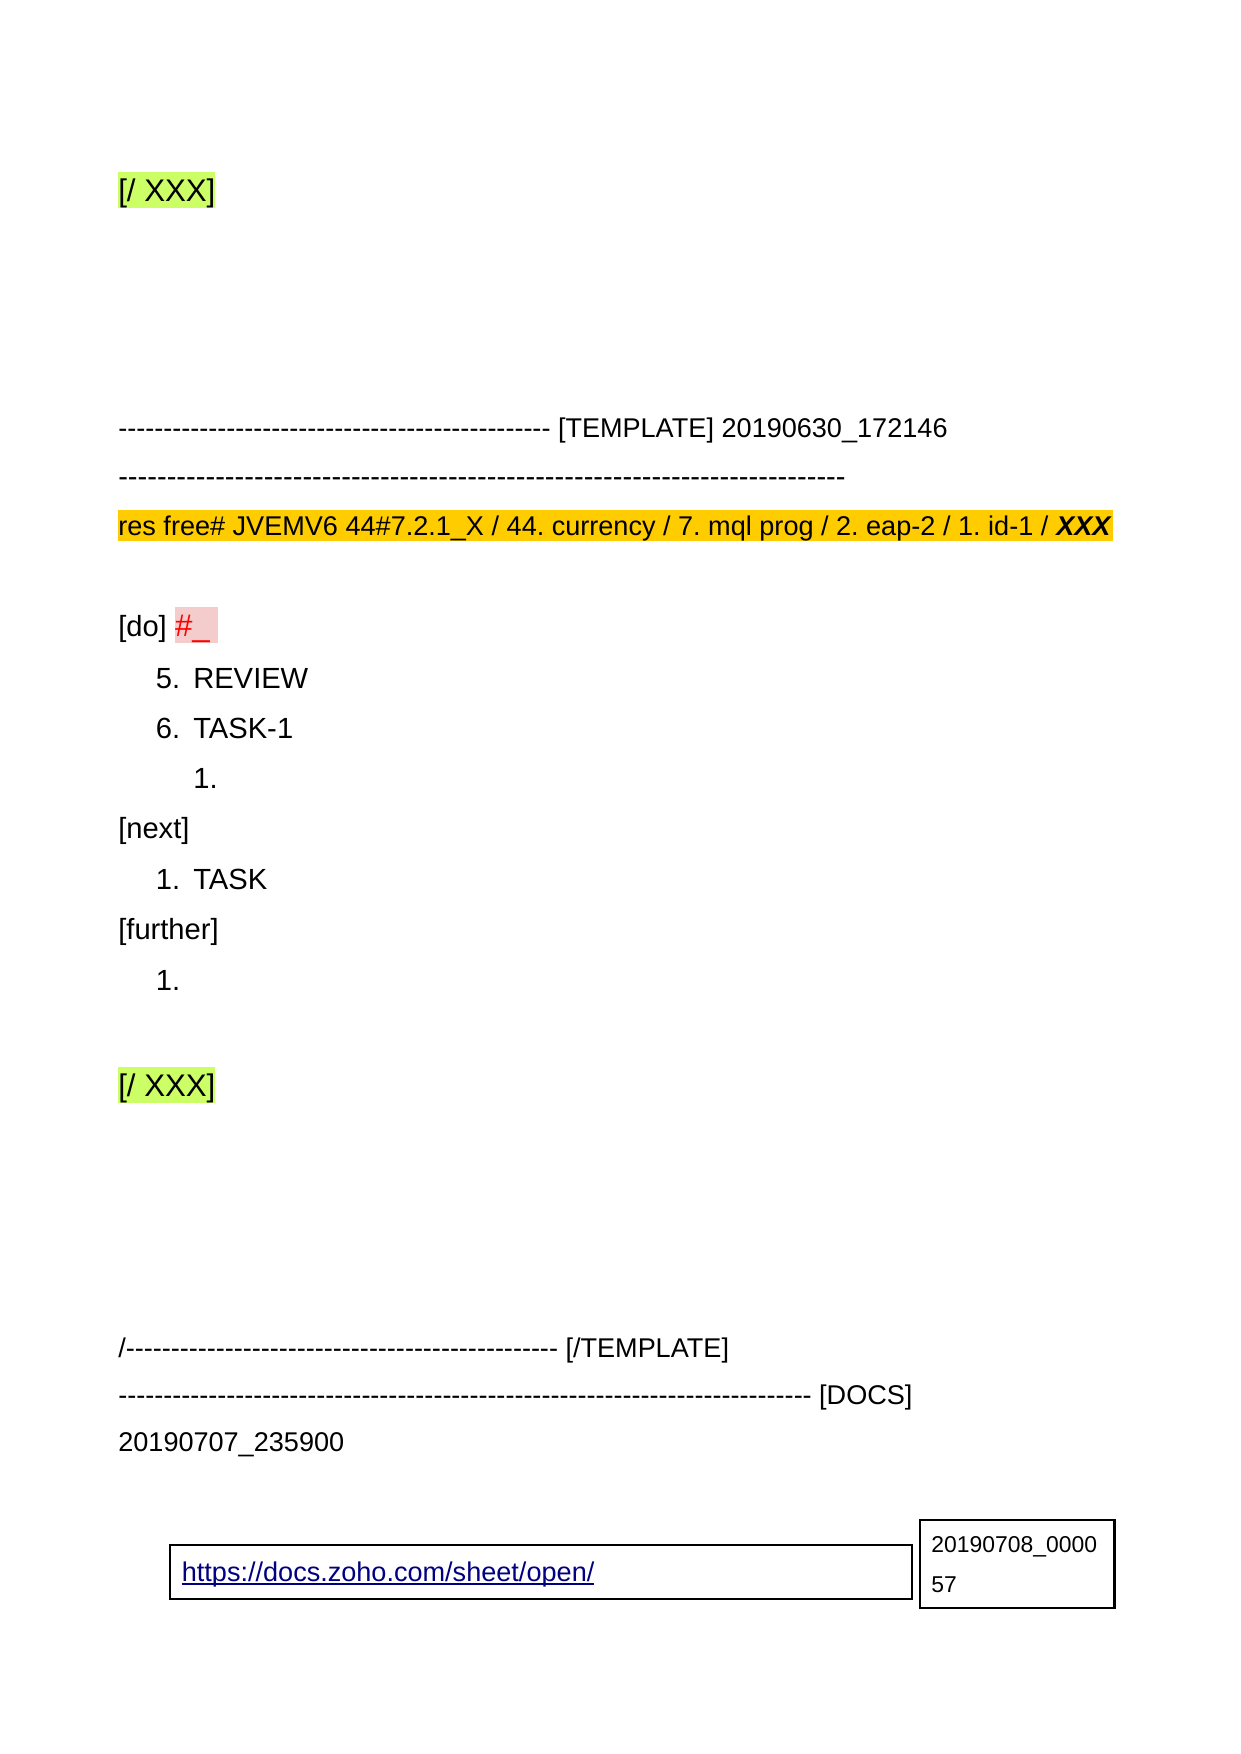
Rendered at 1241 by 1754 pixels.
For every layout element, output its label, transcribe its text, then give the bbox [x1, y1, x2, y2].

table_header https://docs.zoho.com/sheet/open/ [166, 1516, 916, 1612]
table_header 20190708_000057 [916, 1516, 1118, 1612]
text res free# JVEMV6 44#7.2.1_X / 44. currency / 7. mql prog / 2. eap-2 / 1. id-1 / XXX [118, 509, 1122, 541]
list TASK [156, 862, 1122, 895]
text [do] #_ [118, 607, 1122, 643]
text [next] [118, 812, 1122, 845]
text [further] [118, 912, 1122, 946]
list TASK-1 [156, 711, 1122, 744]
text [/ XXX] [118, 1013, 1122, 1103]
text ----------------------------------------------------------------------------- [DOCS] 20190707_235900 [118, 1379, 1122, 1457]
list REVIEW [156, 661, 1122, 694]
text [/ XXX] [118, 118, 1122, 208]
table_header [118, 1516, 166, 1612]
text ------------------------------------------------ [TEMPLATE] 20190630_172146 [118, 412, 1122, 444]
text --------------------------------------------------------------------------- [118, 459, 1122, 493]
text /------------------------------------------------ [/TEMPLATE] [118, 1332, 1122, 1363]
